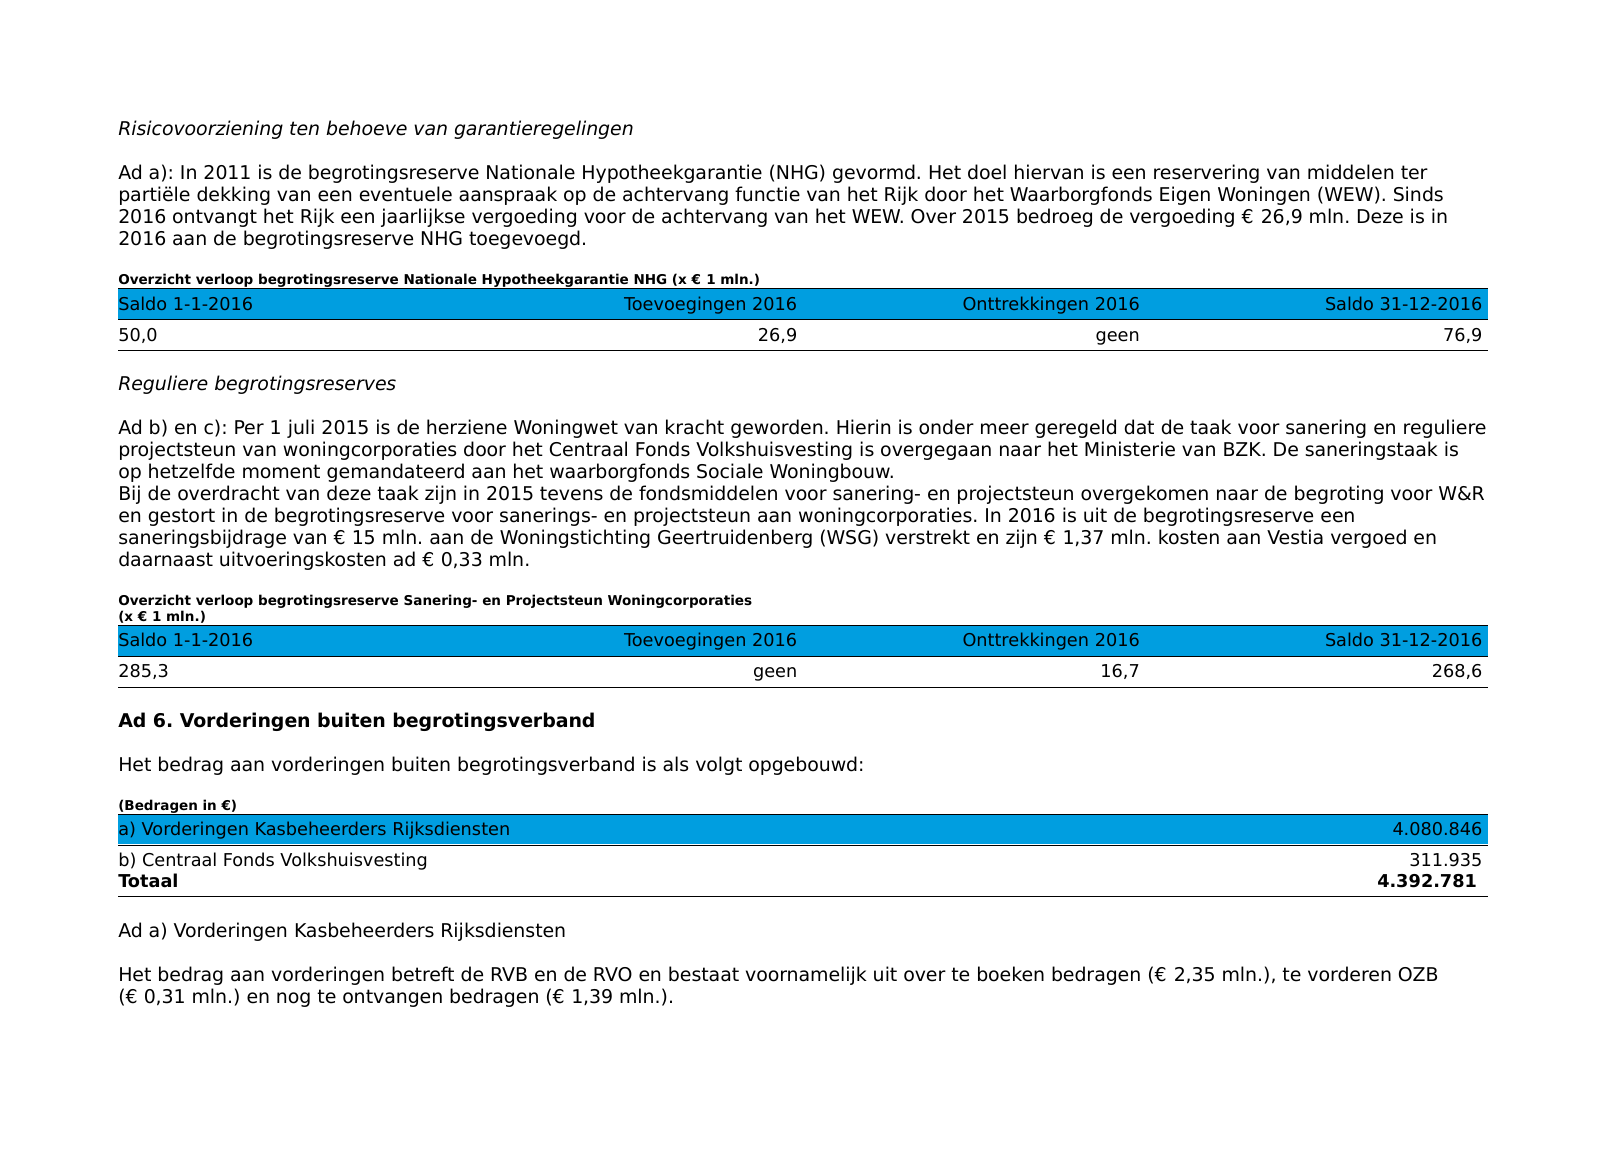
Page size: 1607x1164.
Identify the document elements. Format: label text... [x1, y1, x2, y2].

table_cell Toevoegingen 2016 [461, 289, 803, 319]
table_cell 50,0 [118, 320, 461, 350]
table_cell geen [803, 320, 1146, 350]
table_cell Toevoegingen 2016 [461, 626, 803, 656]
table_cell b) Centraal Fonds Volkshuisvesting [118, 846, 805, 871]
table_cell 16,7 [803, 657, 1146, 687]
table_cell 76,9 [1146, 320, 1488, 350]
table_cell Saldo 31-12-2016 [1146, 289, 1488, 319]
subtitle Risicovoorziening ten behoeve van garantieregelingen [118, 118, 1488, 140]
table_cell geen [461, 657, 803, 687]
table_header (Bedragen in €) [118, 798, 1488, 813]
table_cell 311.935 [805, 846, 1488, 871]
table_cell Saldo 31-12-2016 [1146, 626, 1488, 656]
table_cell 268,6 [1146, 657, 1488, 687]
text Ad a): In 2011 is de begrotingsreserve Nationale Hypotheekgarantie (NHG) gevormd. Het doel hiervan is een reservering van middelen ter partiële dekking van een eventuele aanspraak op de achtervang functie van het Rijk door het Waarborgfonds Eigen Woningen (WEW). Sinds 2016 ontvangt het Rijk een jaarlijkse vergoeding voor de achtervang van het WEW. Over 2015 bedroeg de vergoeding € 26,9 mln. Deze is in 2016 aan de begrotingsreserve NHG toegevoegd. [118, 162, 1488, 250]
subtitle Ad 6. Vorderingen buiten begrotingsverband [118, 710, 1488, 732]
table_header Overzicht verloop begrotingsreserve Sanering- en Projectsteun Woningcorporaties (x € 1 mln.) [118, 593, 1488, 624]
table_cell Onttrekkingen 2016 [803, 289, 1146, 319]
text Ad b) en c): Per 1 juli 2015 is de herziene Woningwet van kracht geworden. Hierin is onder meer geregeld dat de taak voor sanering en reguliere projectsteun van woningcorporaties door het Centraal Fonds Volkshuisvesting is overgegaan naar het Ministerie van BZK. De saneringstaak is op hetzelfde moment gemandateerd aan het waarborgfonds Sociale Woningbouw. [118, 417, 1488, 483]
table_cell Saldo 1-1-2016 [118, 626, 461, 656]
table_cell 4.080.846 [805, 815, 1488, 844]
text Het bedrag aan vorderingen buiten begrotingsverband is als volgt opgebouwd: [118, 754, 1488, 776]
table_cell 285,3 [118, 657, 461, 687]
table_cell a) Vorderingen Kasbeheerders Rijksdiensten [118, 815, 805, 844]
table_header Overzicht verloop begrotingsreserve Nationale Hypotheekgarantie NHG (x € 1 mln.) [118, 272, 1488, 288]
subtitle Reguliere begrotingsreserves [118, 373, 1488, 395]
table_cell 26,9 [461, 320, 803, 350]
table_cell 4.392.781 [805, 871, 1488, 896]
text Het bedrag aan vorderingen betreft de RVB en de RVO en bestaat voornamelijk uit over te boeken bedragen (€ 2,35 mln.), te vorderen OZB (€ 0,31 mln.) en nog te ontvangen bedragen (€ 1,39 mln.). [118, 964, 1488, 1008]
table_cell Saldo 1-1-2016 [118, 289, 461, 319]
subtitle Ad a) Vorderingen Kasbeheerders Rijksdiensten [118, 919, 1488, 941]
text Bij de overdracht van deze taak zijn in 2015 tevens de fondsmiddelen voor sanering- en projectsteun overgekomen naar de begroting voor W&R en gestort in de begrotingsreserve voor sanerings- en projectsteun aan woningcorporaties. In 2016 is uit de begrotingsreserve een saneringsbijdrage van € 15 mln. aan de Woningstichting Geertruidenberg (WSG) verstrekt en zijn € 1,37 mln. kosten aan Vestia vergoed en daarnaast uitvoeringskosten ad € 0,33 mln. [118, 483, 1488, 571]
table_cell Totaal [118, 871, 805, 896]
table_cell Onttrekkingen 2016 [803, 626, 1146, 656]
